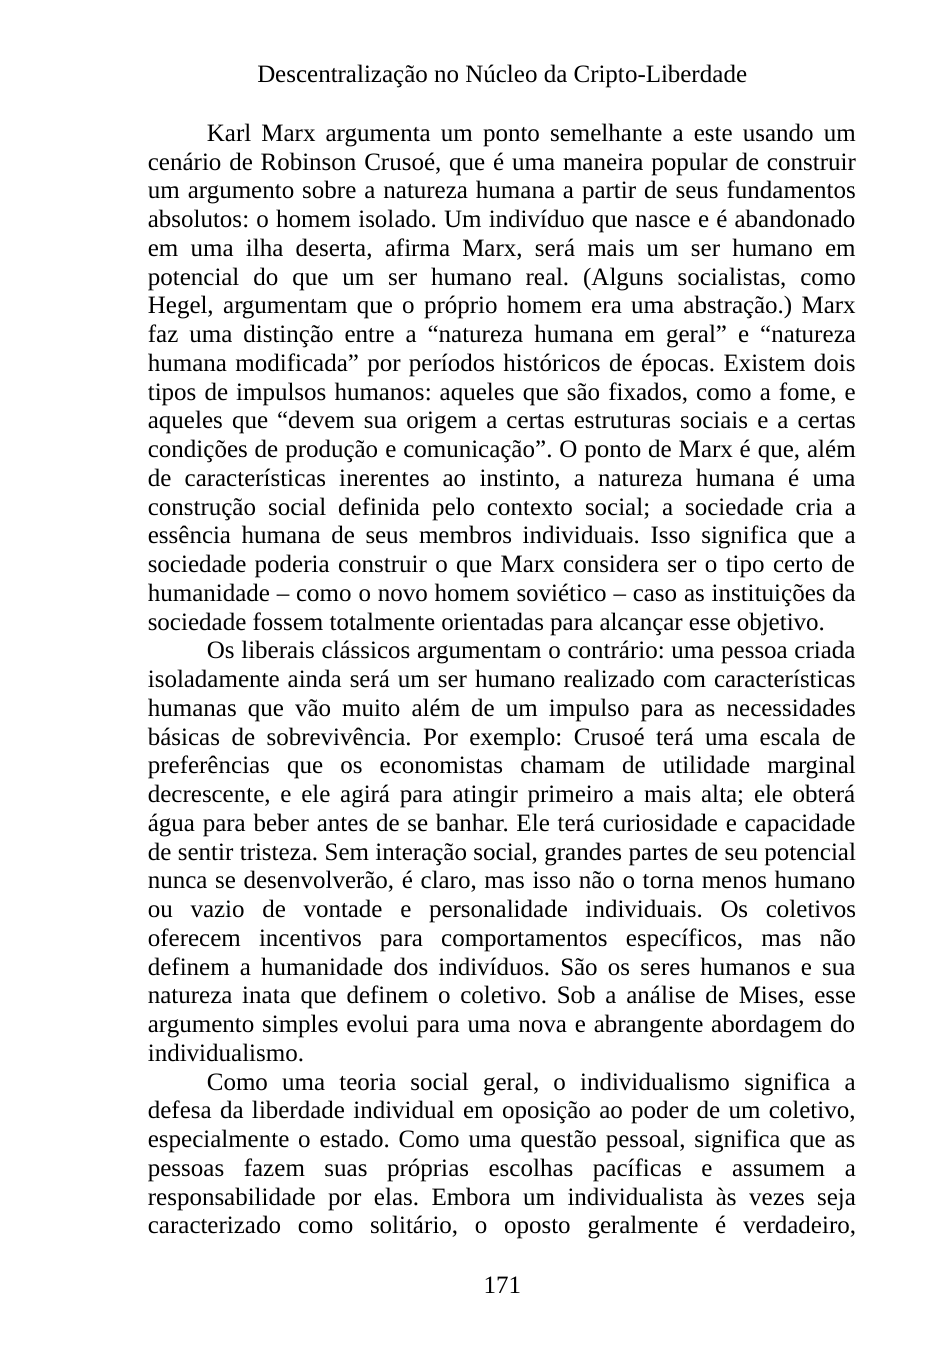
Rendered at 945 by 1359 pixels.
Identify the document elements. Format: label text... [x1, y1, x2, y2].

text Como uma teoria social geral, o individualismo significa a defesa da liberdade individual em oposição ao poder de um coletivo, especialmente o estado. Como uma questão pessoal, significa que as pessoas fazem suas próprias escolhas pacíficas e assumem a responsabilidade por elas. Embora um individualista às vezes seja caracterizado como solitário, o oposto geralmente é verdadeiro, [148, 1067, 856, 1239]
text Os liberais clássicos argumentam o contrário: uma pessoa criada isoladamente ainda será um ser humano realizado com características humanas que vão muito além de um impulso para as necessidades básicas de sobrevivência. Por exemplo: Crusoé terá uma escala de preferências que os economistas chamam de utilidade marginal decrescente, e ele agirá para atingir primeiro a mais alta; ele obterá água para beber antes de se banhar. Ele terá curiosidade e capacidade de sentir tristeza. Sem interação social, grandes partes de seu potencial nunca se desenvolverão, é claro, mas isso não o torna menos humano ou vazio de vontade e personalidade individuais. Os coletivos oferecem incentivos para comportamentos específicos, mas não definem a humanidade dos indivíduos. São os seres humanos e sua natureza inata que definem o coletivo. Sob a análise de Mises, esse argumento simples evolui para uma nova e abrangente abordagem do individualismo. [148, 636, 856, 1067]
text Karl Marx argumenta um ponto semelhante a este usando um cenário de Robinson Crusoé, que é uma maneira popular de construir um argumento sobre a natureza humana a partir de seus fundamentos absolutos: o homem isolado. Um indivíduo que nasce e é abandonado em uma ilha deserta, afirma Marx, será mais um ser humano em potencial do que um ser humano real. (Alguns socialistas, como Hegel, argumentam que o próprio homem era uma abstração.) Marx faz uma distinção entre a “natureza humana em geral” e “natureza humana modificada” por períodos históricos de épocas. Existem dois tipos de impulsos humanos: aqueles que são fixados, como a fome, e aqueles que “devem sua origem a certas estruturas sociais e a certas condições de produção e comunicação”. O ponto de Marx é que, além de características inerentes ao instinto, a natureza humana é uma construção social definida pelo contexto social; a sociedade cria a essência humana de seus membros individuais. Isso significa que a sociedade poderia construir o que Marx considera ser o tipo certo de humanidade – como o novo homem soviético – caso as instituições da sociedade fossem totalmente orientadas para alcançar esse objetivo. [148, 118, 856, 636]
